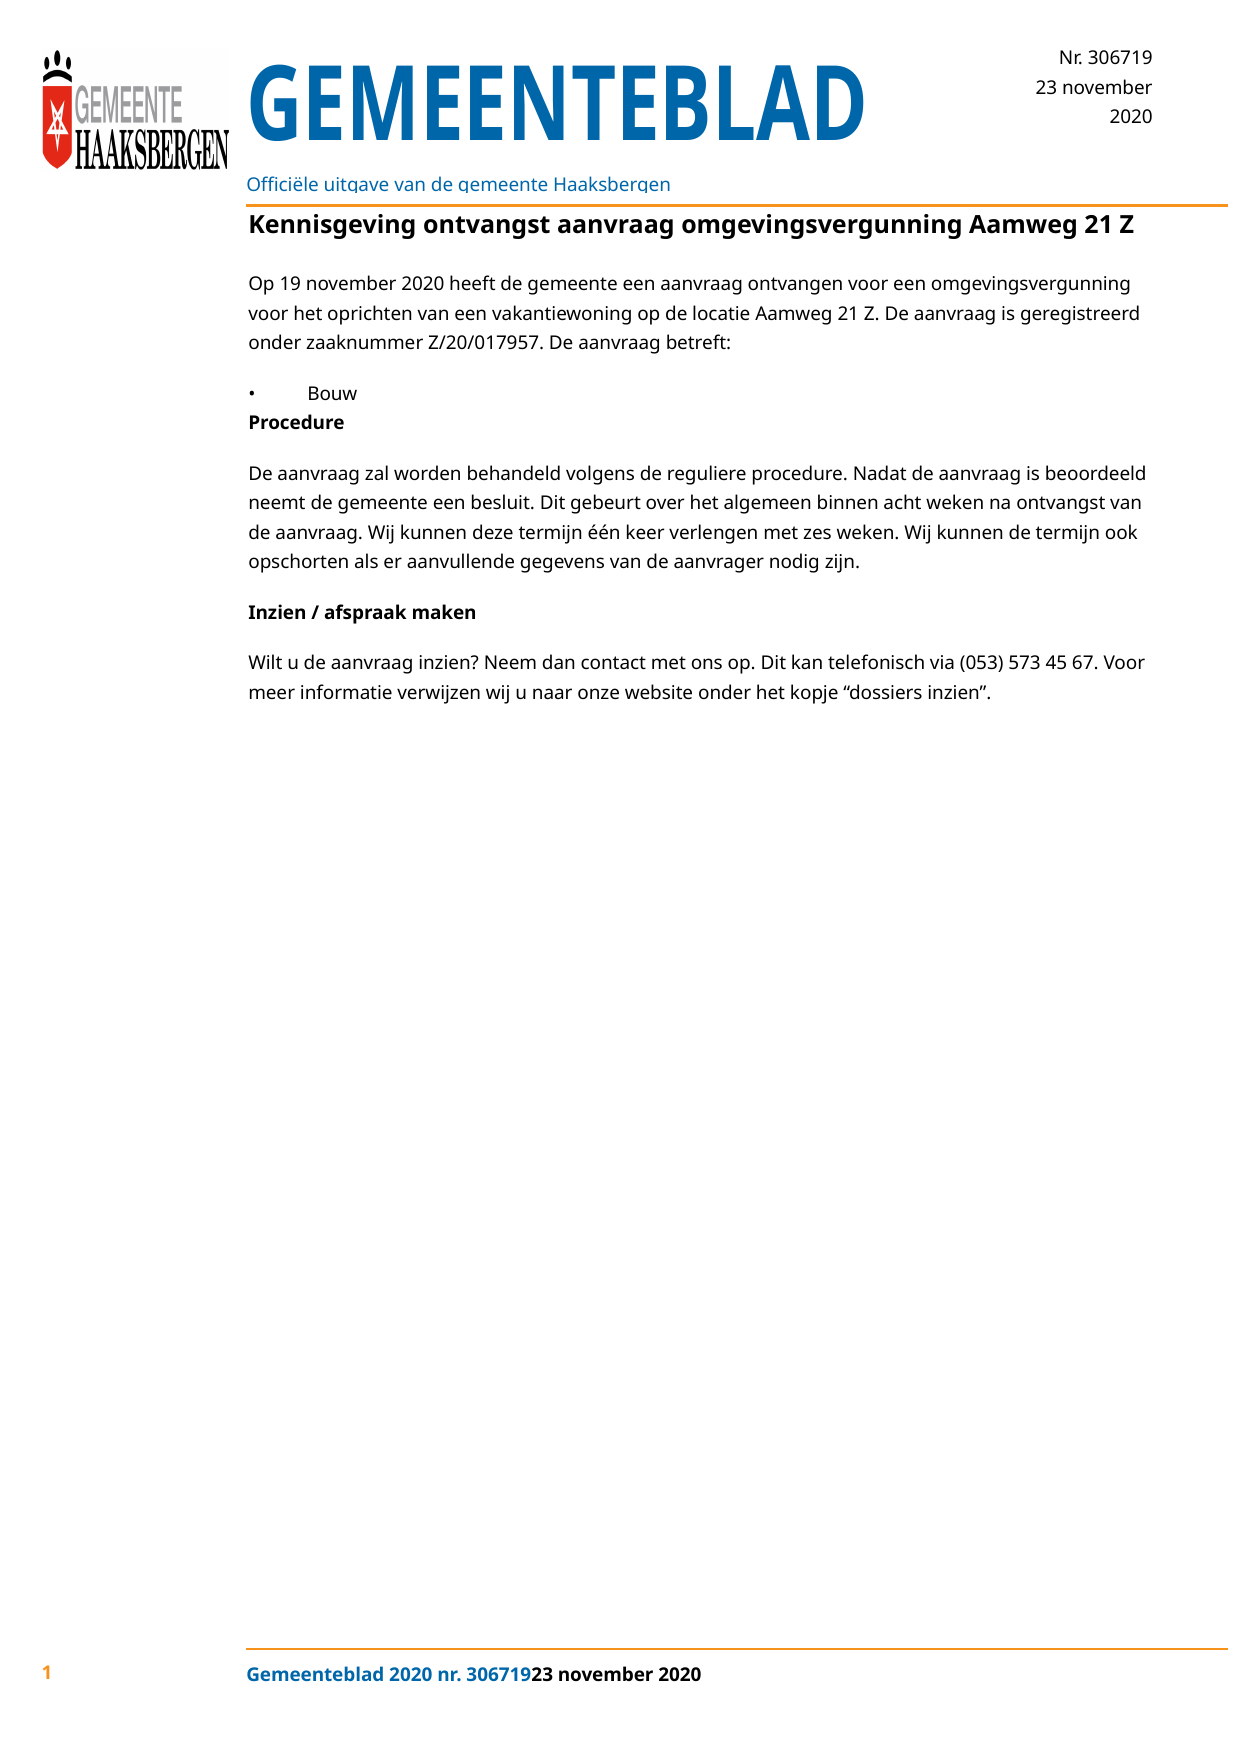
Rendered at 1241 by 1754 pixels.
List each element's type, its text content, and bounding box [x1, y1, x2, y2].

text Op 19 november 2020 heeft de gemeente een aanvraag ontvangen voor een omgevingsvergunning voor het oprichten van een vakantiewoning op de locatie Aamweg 21 Z. De aanvraag is geregistreerd onder zaaknummer Z/20/017957. De aanvraag betreft: [248, 270, 1152, 355]
picture [41, 47, 231, 172]
list Bouw [248, 380, 1152, 406]
text Wilt u de aanvraag inzien? Neem dan contact met ons op. Dit kan telefonisch via (053) 573 45 67. Voor meer informatie verwijzen wij u naar onze website onder het kopje “dossiers inzien”. [248, 649, 1152, 705]
text Inzien / afspraak maken [248, 599, 1152, 625]
text Kennisgeving ontvangst aanvraag omgevingsvergunning Aamweg 21 Z [248, 207, 1152, 241]
text Procedure [248, 409, 1152, 435]
text De aanvraag zal worden behandeld volgens de reguliere procedure. Nadat de aanvraag is beoordeeld neemt de gemeente een besluit. Dit gebeurt over het algemeen binnen acht weken na ontvangst van de aanvraag. Wij kunnen deze termijn één keer verlengen met zes weken. Wij kunnen de termijn ook opschorten als er aanvullende gegevens van de aanvrager nodig zijn. [248, 460, 1152, 574]
